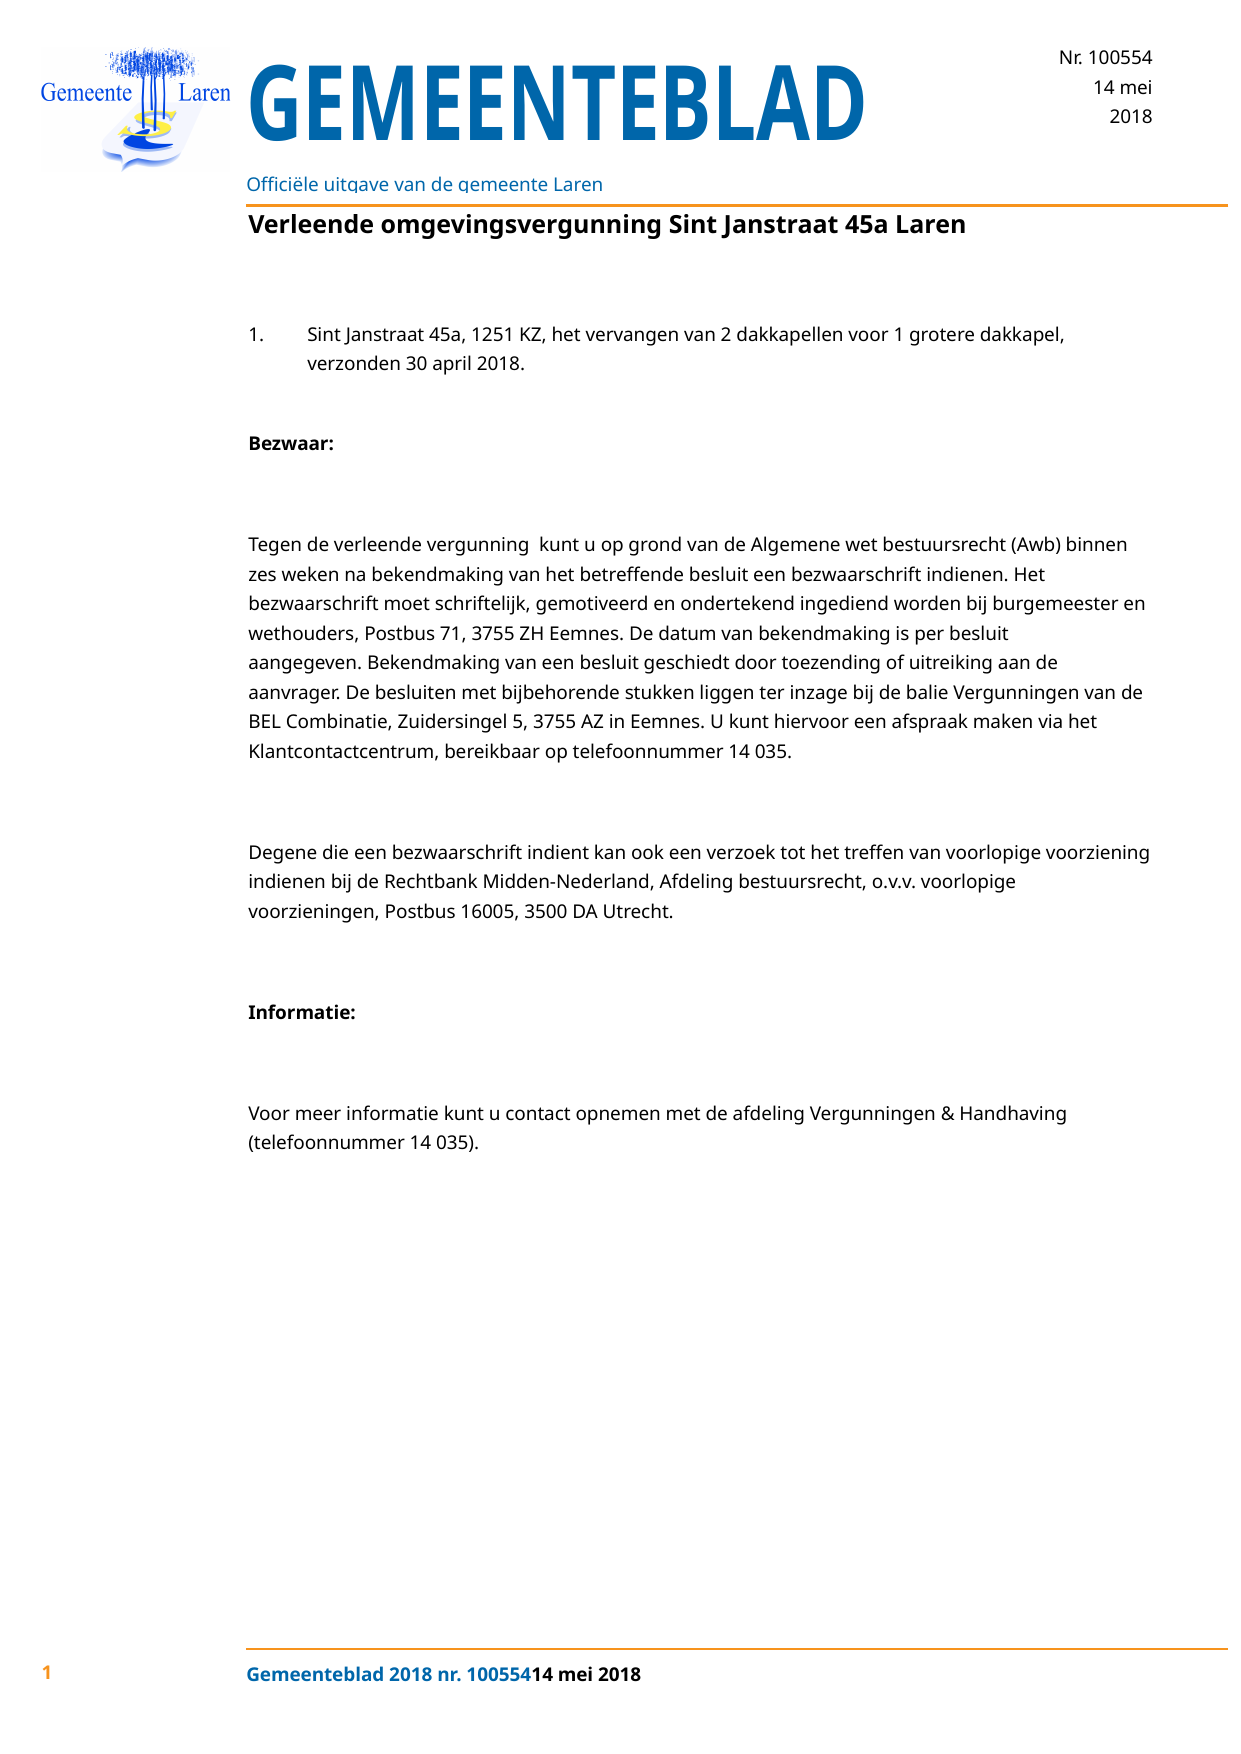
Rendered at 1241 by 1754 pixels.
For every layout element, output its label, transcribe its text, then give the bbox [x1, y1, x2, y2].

text Voor meer informatie kunt u contact opnemen met de afdeling Vergunningen & Handhaving (telefoonnummer 14 035). [248, 1100, 1152, 1155]
text Informatie: [248, 999, 1152, 1025]
text Verleende omgevingsvergunning Sint Janstraat 45a Laren [248, 207, 1152, 241]
text Bezwaar: [248, 430, 1152, 456]
text Tegen de verleende vergunning kunt u op grond van de Algemene wet bestuursrecht (Awb) binnen zes weken na bekendmaking van het betreffende besluit een bezwaarschrift indienen. Het bezwaarschrift moet schriftelijk, gemotiveerd en ondertekend ingediend worden bij burgemeester en wethouders, Postbus 71, 3755 ZH Eemnes. De datum van bekendmaking is per besluit aangegeven. Bekendmaking van een besluit geschiedt door toezending of uitreiking aan de aanvrager. De besluiten met bijbehorende stukken liggen ter inzage bij de balie Vergunningen van de BEL Combinatie, Zuidersingel 5, 3755 AZ in Eemnes. U kunt hiervoor een afspraak maken via het Klantcontactcentrum, bereikbaar op telefoonnummer 14 035. [248, 531, 1152, 764]
picture [41, 47, 231, 172]
list Sint Janstraat 45a, 1251 KZ, het vervangen van 2 dakkapellen voor 1 grotere dakkapel, verzonden 30 april 2018. [248, 321, 1152, 376]
text Degene die een bezwaarschrift indient kan ook een verzoek tot het treffen van voorlopige voorziening indienen bij de Rechtbank Midden-Nederland, Afdeling bestuursrecht, o.v.v. voorlopige voorzieningen, Postbus 16005, 3500 DA Utrecht. [248, 839, 1152, 924]
